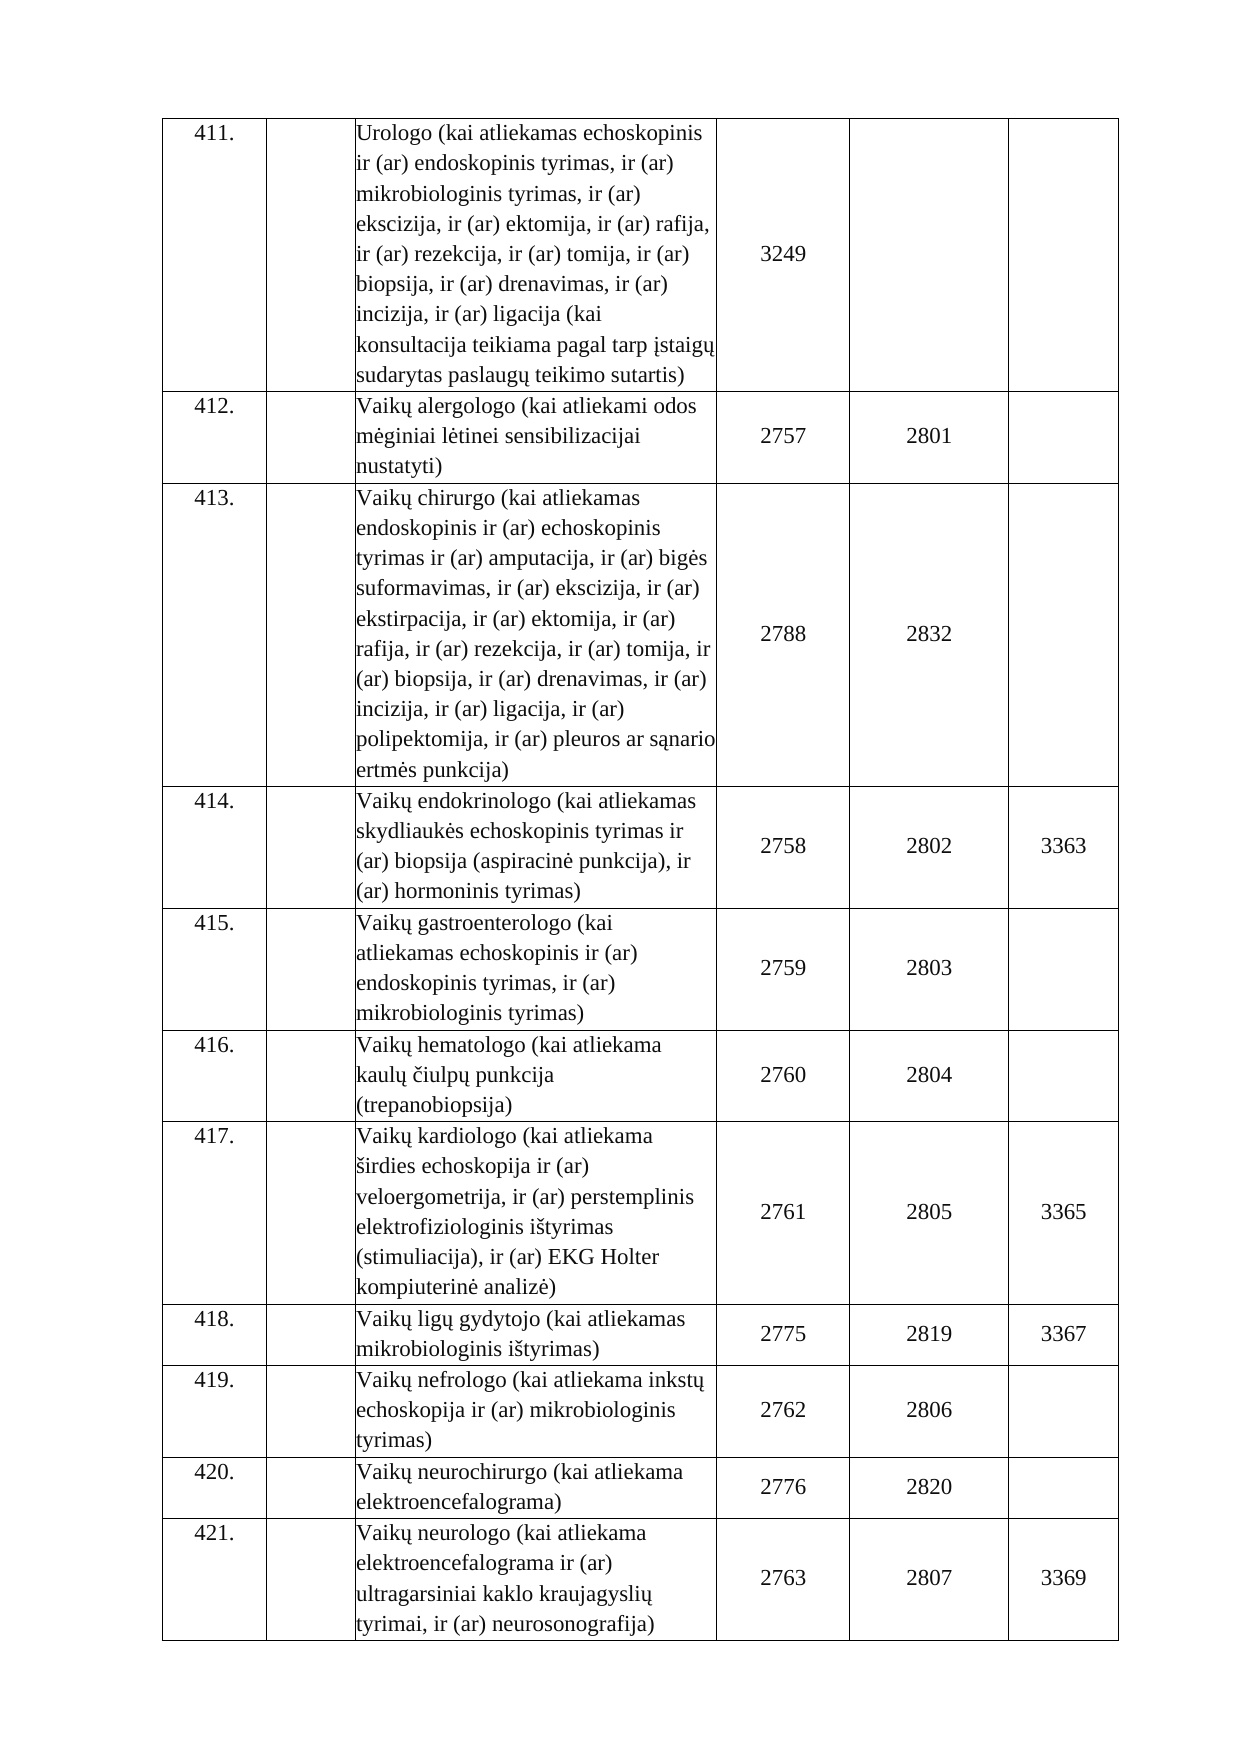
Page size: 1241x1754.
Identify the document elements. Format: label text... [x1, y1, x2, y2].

table_cell [1137, 1457, 1142, 1518]
table_cell 2832 [850, 484, 1008, 786]
table_cell 2804 [850, 1031, 1008, 1121]
table_cell [1119, 908, 1137, 1029]
table_cell 2758 [717, 787, 849, 908]
table_cell 2788 [717, 484, 849, 786]
table_cell [1137, 483, 1142, 786]
table_cell 420. [163, 1458, 266, 1518]
table_cell [1119, 1121, 1137, 1303]
table_cell [1119, 391, 1137, 483]
table_cell Vaikų chirurgo (kai atliekamas endoskopinis ir (ar) echoskopinis tyrimas ir (ar) amputacija, ir (ar) bigės suformavimas, ir (ar) ekscizija, ir (ar) ekstirpacija, ir (ar) ektomija, ir (ar) rafija, ir (ar) rezekcija, ir (ar) tomija, ir (ar) biopsija, ir (ar) drenavimas, ir (ar) incizija, ir (ar) ligacija, ir (ar) polipektomija, ir (ar) pleuros ar sąnario ertmės punkcija) [356, 484, 716, 786]
table_cell 421. [163, 1519, 266, 1640]
table_cell 2759 [717, 909, 849, 1029]
table_cell [1137, 1030, 1142, 1121]
table_cell [267, 1519, 355, 1640]
table_cell [1119, 1457, 1137, 1518]
table_cell [850, 119, 1008, 391]
table_cell [1137, 1304, 1142, 1365]
table_cell Vaikų gastroenterologo (kai atliekamas echoskopinis ir (ar) endoskopinis tyrimas, ir (ar) mikrobiologinis tyrimas) [356, 909, 716, 1029]
table_cell [1137, 1518, 1142, 1640]
table_cell [1119, 786, 1137, 908]
table_cell [267, 119, 355, 391]
table_cell 2802 [850, 787, 1008, 908]
table_cell 416. [163, 1031, 266, 1121]
table_cell [1142, 1518, 1147, 1640]
table_cell [1009, 1366, 1118, 1457]
table_cell Vaikų ligų gydytojo (kai atliekamas mikrobiologinis ištyrimas) [356, 1305, 716, 1365]
table_cell [1137, 118, 1142, 391]
table_cell Vaikų kardiologo (kai atliekama širdies echoskopija ir (ar) veloergometrija, ir (ar) perstemplinis elektrofiziologinis ištyrimas (stimuliacija), ir (ar) EKG Holter kompiuterinė analizė) [356, 1122, 716, 1303]
table_cell 2761 [717, 1122, 849, 1303]
table_cell Vaikų hematologo (kai atliekama kaulų čiulpų punkcija (trepanobiopsija) [356, 1031, 716, 1121]
table_cell [1142, 1365, 1147, 1457]
table_cell Vaikų neurochirurgo (kai atliekama elektroencefalograma) [356, 1458, 716, 1518]
table_cell 2806 [850, 1366, 1008, 1457]
table_cell 419. [163, 1366, 266, 1457]
table_cell [1164, 1030, 1240, 1121]
table_cell [1119, 118, 1137, 391]
table_cell [1142, 1121, 1147, 1303]
table_cell 2819 [850, 1305, 1008, 1365]
table_cell [1009, 1458, 1118, 1518]
table_cell 2763 [717, 1519, 849, 1640]
table_cell 3367 [1009, 1305, 1118, 1365]
table_cell [1137, 1121, 1142, 1303]
table_cell 2776 [717, 1458, 849, 1518]
table_cell [1164, 908, 1240, 1029]
table_cell 411. [163, 119, 266, 391]
table_cell [1119, 1304, 1137, 1365]
table_cell [1142, 786, 1147, 908]
table_cell [1147, 1518, 1164, 1640]
table_cell [267, 1305, 355, 1365]
table_cell 413. [163, 484, 266, 786]
table_cell [1164, 1304, 1240, 1365]
table_cell [1119, 1518, 1137, 1640]
table_cell Urologo (kai atliekamas echoskopinis ir (ar) endoskopinis tyrimas, ir (ar) mikrobiologinis tyrimas, ir (ar) ekscizija, ir (ar) ektomija, ir (ar) rafija, ir (ar) rezekcija, ir (ar) tomija, ir (ar) biopsija, ir (ar) drenavimas, ir (ar) incizija, ir (ar) ligacija (kai konsultacija teikiama pagal tarp įstaigų sudarytas paslaugų teikimo sutartis) [356, 119, 716, 391]
table_cell [1147, 118, 1164, 391]
table_cell [1164, 118, 1240, 391]
table_cell Vaikų endokrinologo (kai atliekamas skydliaukės echoskopinis tyrimas ir (ar) biopsija (aspiracinė punkcija), ir (ar) hormoninis tyrimas) [356, 787, 716, 908]
table_cell 3365 [1009, 1122, 1118, 1303]
table_cell [1164, 483, 1240, 786]
table_cell [1137, 786, 1142, 908]
table_cell [1142, 483, 1147, 786]
table_cell 2762 [717, 1366, 849, 1457]
table_cell [1137, 391, 1142, 483]
table_cell [1147, 1121, 1164, 1303]
table_cell 3249 [717, 119, 849, 391]
table_cell [1119, 1365, 1137, 1457]
table_cell [267, 1031, 355, 1121]
table_cell [1164, 1365, 1240, 1457]
table_cell 415. [163, 909, 266, 1029]
table_cell [1147, 1304, 1164, 1365]
table_cell 2801 [850, 392, 1008, 483]
table_cell Vaikų nefrologo (kai atliekama inkstų echoskopija ir (ar) mikrobiologinis tyrimas) [356, 1366, 716, 1457]
table_cell [267, 1458, 355, 1518]
table_cell [267, 1122, 355, 1303]
table_cell [1009, 909, 1118, 1029]
table_cell [1142, 1304, 1147, 1365]
table_cell [1009, 484, 1118, 786]
table_cell [267, 787, 355, 908]
table_cell 2775 [717, 1305, 849, 1365]
table_cell 2803 [850, 909, 1008, 1029]
table_cell [1147, 483, 1164, 786]
table_cell [1147, 391, 1164, 483]
table_cell [267, 484, 355, 786]
table_cell [267, 1366, 355, 1457]
table_cell [1009, 1031, 1118, 1121]
table_cell 2757 [717, 392, 849, 483]
table_cell [1164, 391, 1240, 483]
table_cell [1142, 1030, 1147, 1121]
table_cell 412. [163, 392, 266, 483]
table_cell [1164, 786, 1240, 908]
table_cell [1147, 786, 1164, 908]
table_cell [1009, 392, 1118, 483]
table_cell [1137, 908, 1142, 1029]
table_cell [1142, 1457, 1147, 1518]
table_cell Vaikų neurologo (kai atliekama elektroencefalograma ir (ar) ultragarsiniai kaklo kraujagyslių tyrimai, ir (ar) neurosonografija) [356, 1519, 716, 1640]
table_cell Vaikų alergologo (kai atliekami odos mėginiai lėtinei sensibilizacijai nustatyti) [356, 392, 716, 483]
table_cell [1147, 1030, 1164, 1121]
table_cell [1142, 118, 1147, 391]
table_cell [1119, 483, 1137, 786]
table_cell 3363 [1009, 787, 1118, 908]
table_cell [1119, 1030, 1137, 1121]
table_cell [1164, 1457, 1240, 1518]
table_cell 2805 [850, 1122, 1008, 1303]
table_cell 414. [163, 787, 266, 908]
table_cell 417. [163, 1122, 266, 1303]
table_cell [1142, 391, 1147, 483]
table_cell 2807 [850, 1519, 1008, 1640]
table_cell 2760 [717, 1031, 849, 1121]
table_cell 418. [163, 1305, 266, 1365]
table_cell [1147, 1457, 1164, 1518]
table_cell [1147, 908, 1164, 1029]
table_cell 2820 [850, 1458, 1008, 1518]
table_cell [1009, 119, 1118, 391]
table_cell [1164, 1121, 1240, 1303]
table_cell [1137, 1365, 1142, 1457]
table_cell [1142, 908, 1147, 1029]
table_cell [267, 909, 355, 1029]
table_cell 3369 [1009, 1519, 1118, 1640]
table_cell [1164, 1518, 1240, 1640]
table_cell [1147, 1365, 1164, 1457]
table_cell [267, 392, 355, 483]
